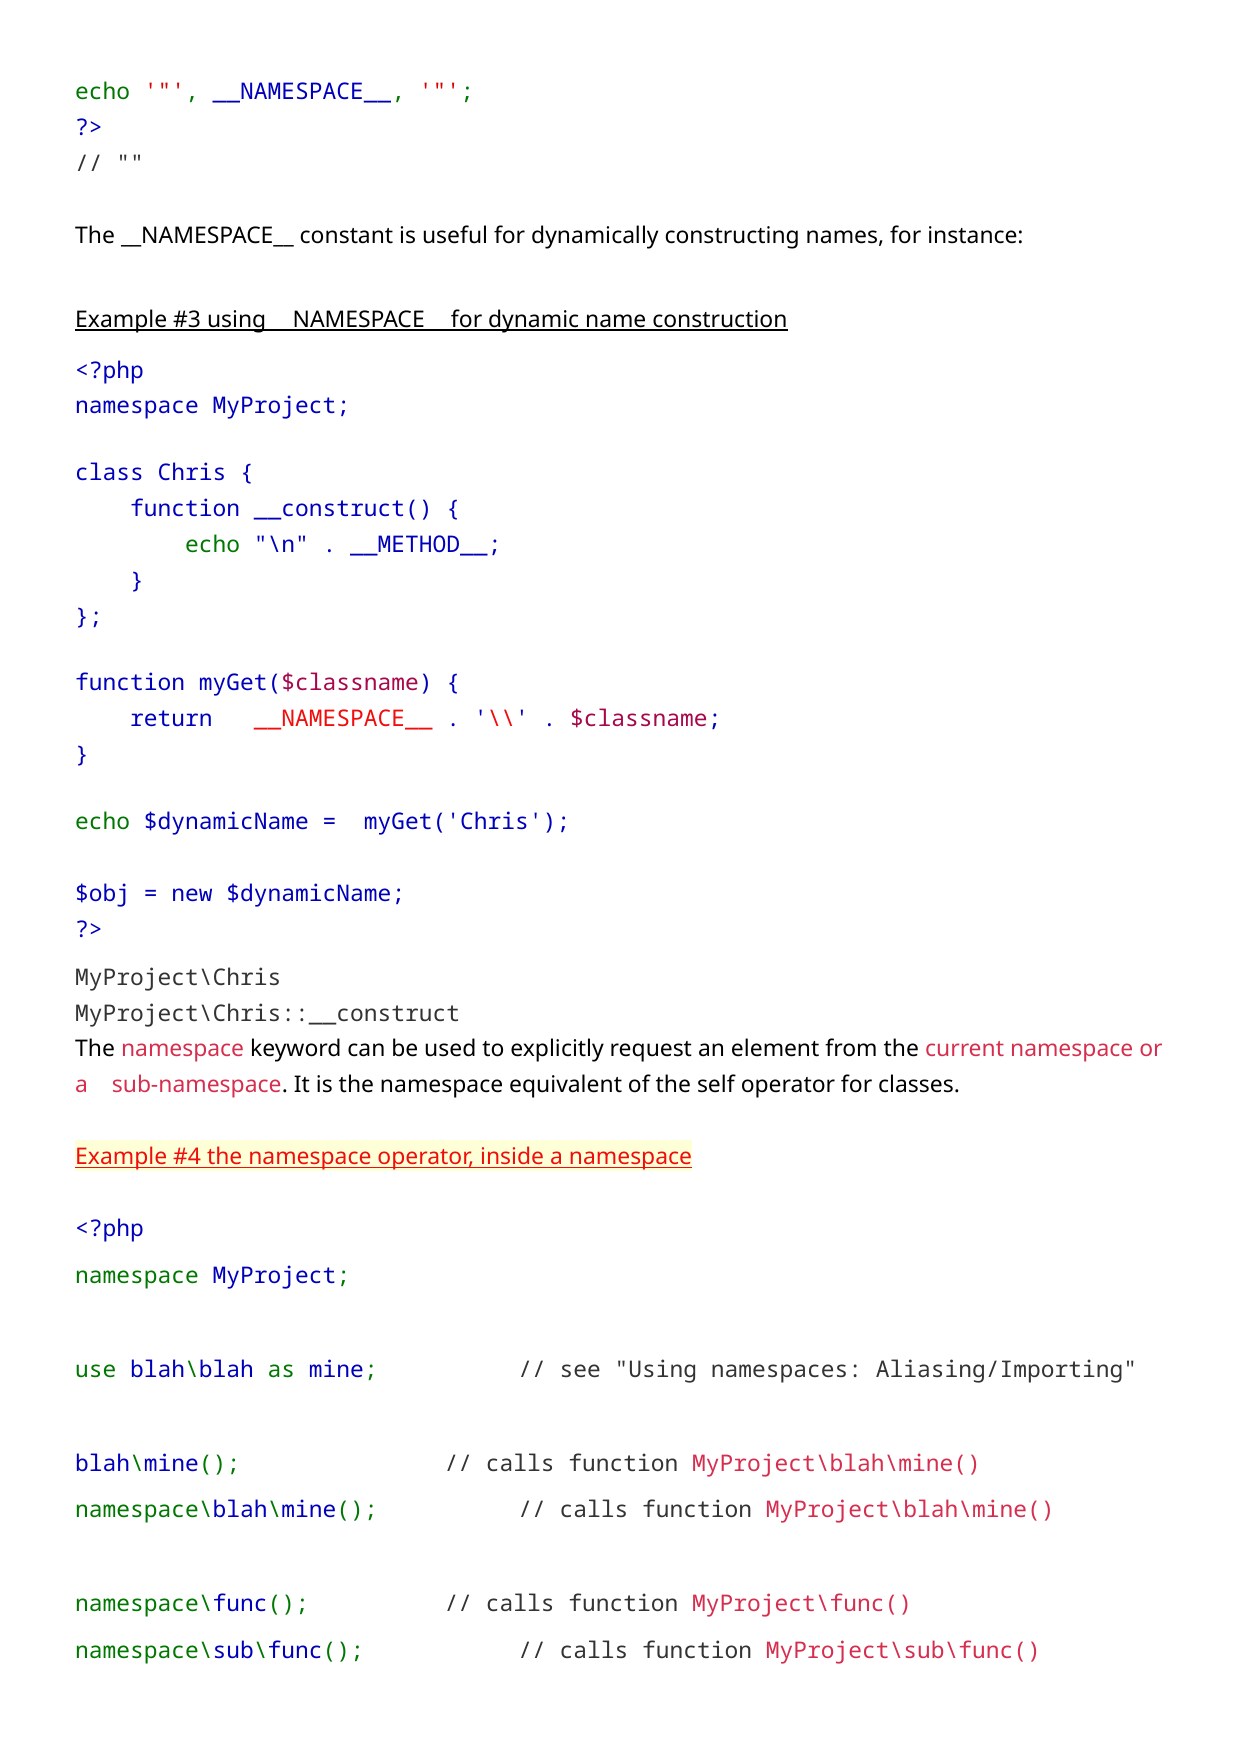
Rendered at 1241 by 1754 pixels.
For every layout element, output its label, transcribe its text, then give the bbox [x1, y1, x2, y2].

text <?php [75, 353, 1165, 385]
text // "" [75, 147, 1165, 178]
text The namespace keyword can be used to explicitly request an element from the current namespace or a sub-namespace. It is the namespace equivalent of the self operator for classes. [75, 1032, 1165, 1099]
text }; [75, 600, 1165, 631]
text } [75, 738, 1165, 769]
text <?php namespace MyProject; use blah\blah as mine; // see "Using namespaces: Aliasing/Importing" blah\mine(); // calls function MyProject\blah\mine() namespace\blah\mine(); // calls function MyProject\blah\mine() namespace\func(); // calls function MyProject\func() namespace\sub\func(); // calls function MyProject\sub\func() [75, 1212, 1165, 1665]
text ?> [75, 913, 1165, 944]
text return __NAMESPACE__ . '\\' . $classname; [75, 702, 1165, 733]
text Example #4 the namespace operator, inside a namespace [75, 1140, 1165, 1171]
text } [75, 564, 1165, 595]
text namespace MyProject; [75, 389, 1165, 421]
text echo "\n" . __METHOD__; [75, 528, 1165, 559]
text echo '"', __NAMESPACE__, '"'; ?> [75, 75, 1165, 142]
text MyProject\Chris MyProject\Chris::__construct [75, 961, 1165, 1028]
text echo $dynamicName = myGet('Chris'); [75, 805, 1165, 836]
text Example #3 using __NAMESPACE__ for dynamic name construction [75, 303, 1165, 334]
text function myGet($classname) { [75, 666, 1165, 698]
text The __NAMESPACE__ constant is useful for dynamically constructing names, for instance: [75, 219, 1165, 250]
text function __construct() { [75, 492, 1165, 523]
text class Chris { [75, 456, 1165, 487]
text $obj = new $dynamicName; [75, 877, 1165, 908]
